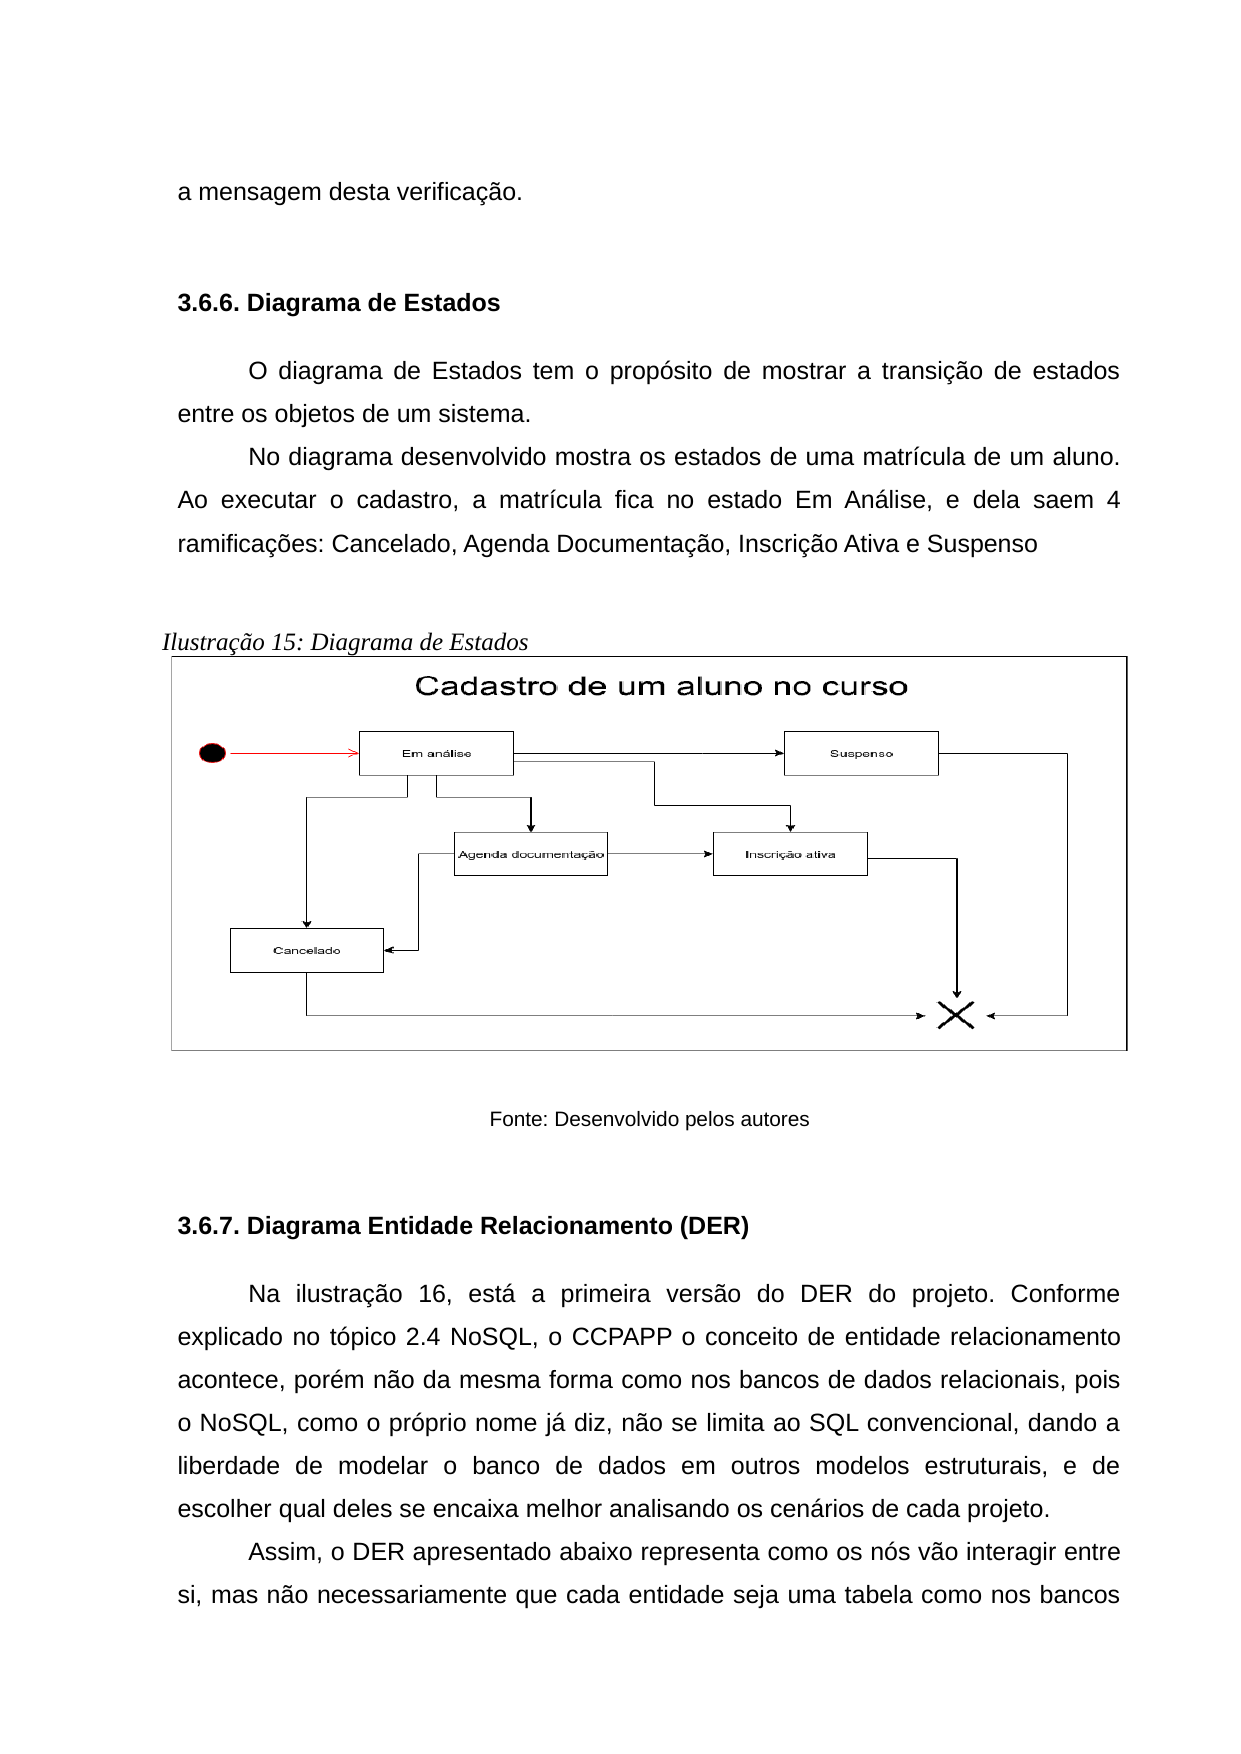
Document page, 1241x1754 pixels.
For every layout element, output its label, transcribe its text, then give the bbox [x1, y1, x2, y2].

text Na ilustração 16, está a primeira versão do DER do projeto. Conforme explicado no tópico 2.4 NoSQL, o CCPAPP o conceito de entidade relacionamento acontece, porém não da mesma forma como nos bancos de dados relacionais, pois o NoSQL, como o próprio nome já diz, não se limita ao SQL convencional, dando a liberdade de modelar o banco de dados em outros modelos estruturais, e de escolher qual deles se encaixa melhor analisando os cenários de cada projeto. [177, 1279, 1122, 1523]
text Assim, o DER apresentado abaixo representa como os nós vão interagir entre si, mas não necessariamente que cada entidade seja uma tabela como nos bancos [177, 1537, 1122, 1609]
subtitle 3.6.7. Diagrama Entidade Relacionamento (DER) [177, 1211, 1122, 1239]
text Ilustração 15: Diagrama de Estados [162, 627, 1137, 656]
text [162, 615, 1137, 627]
subtitle 3.6.6. Diagrama de Estados [177, 288, 1122, 317]
text No diagrama desenvolvido mostra os estados de uma matrícula de um aluno. Ao executar o cadastro, a matrícula fica no estado Em Análise, e dela saem 4 ramificações: Cancelado, Agenda Documentação, Inscrição Ativa e Suspenso [177, 442, 1122, 557]
text O diagrama de Estados tem o propósito de mostrar a transição de estados entre os objetos de um sistema. [177, 356, 1122, 428]
picture [171, 656, 1128, 1051]
text Fonte: Desenvolvido pelos autores [162, 1051, 1137, 1130]
text a mensagem desta verificação. [177, 177, 1122, 206]
